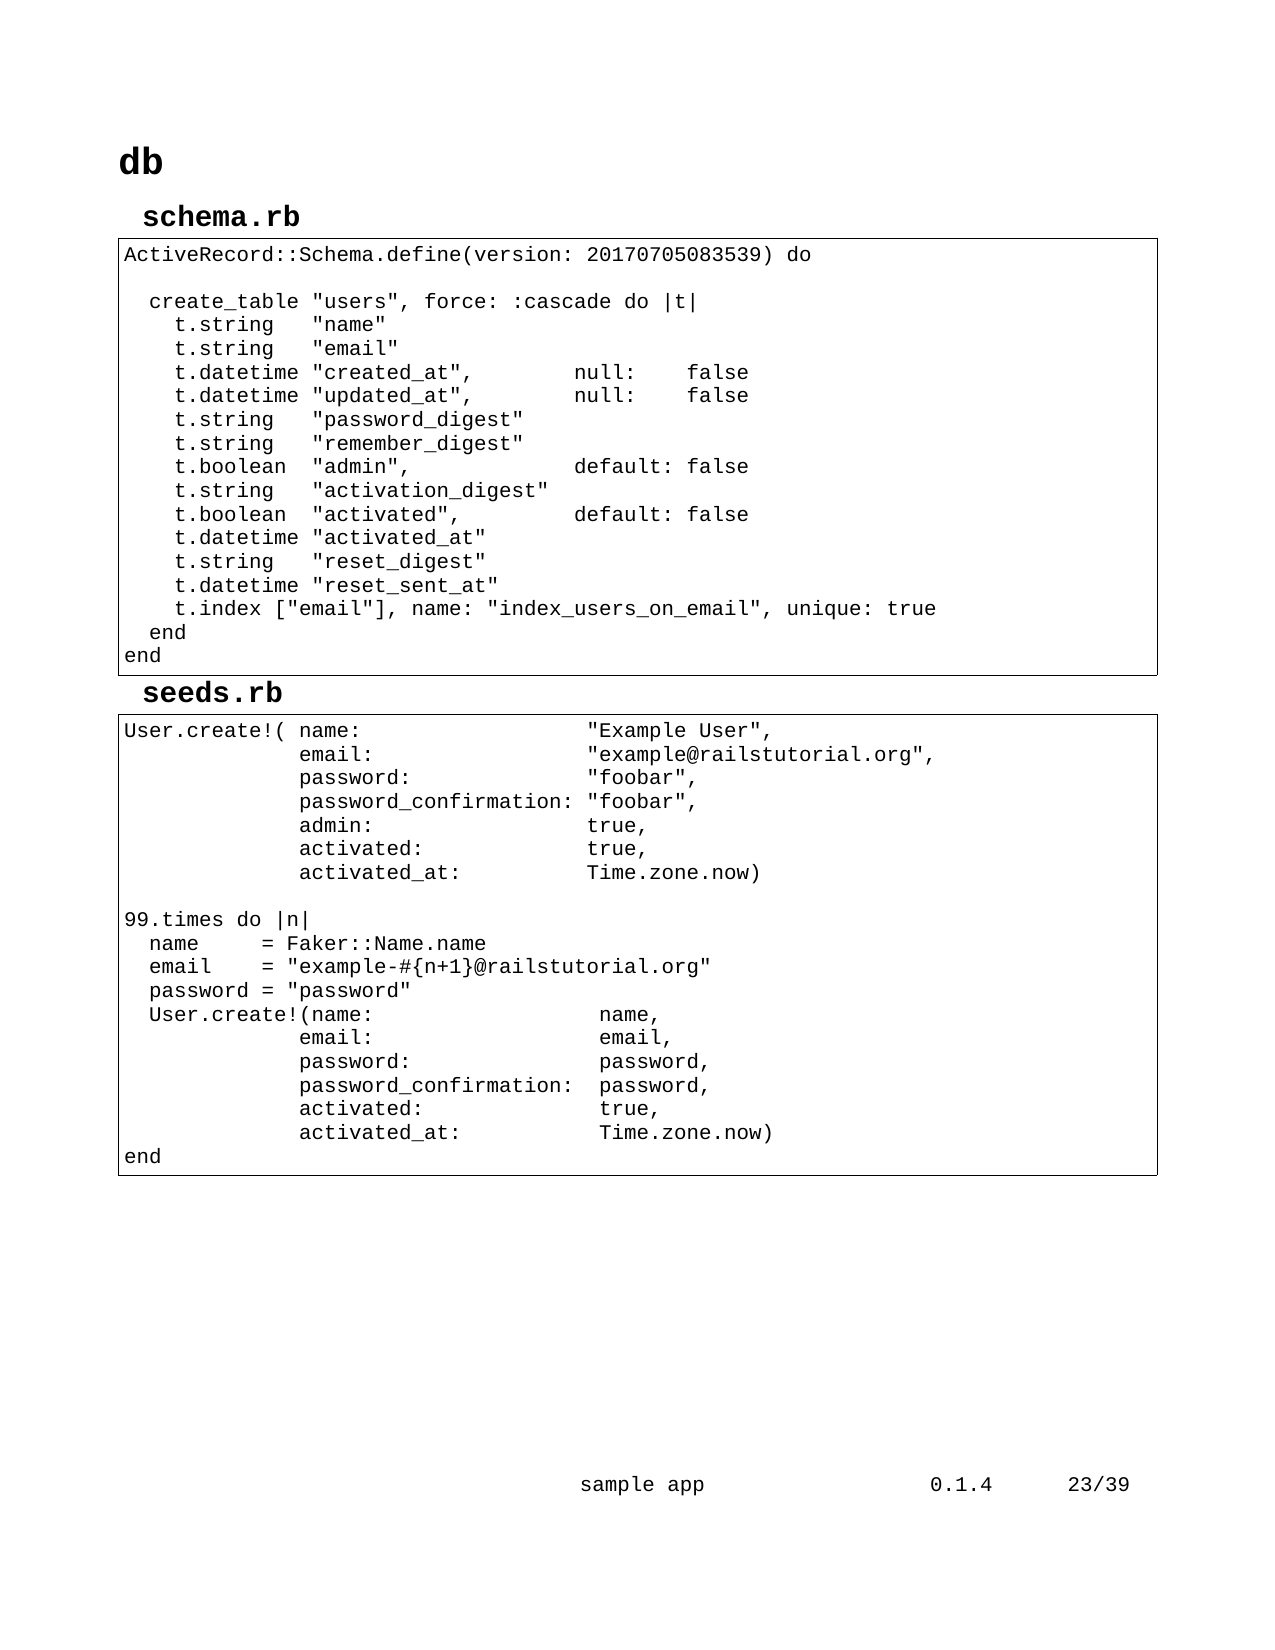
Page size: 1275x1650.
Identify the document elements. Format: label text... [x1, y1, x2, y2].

subtitle db [118, 143, 1157, 186]
table_header ActiveRecord::Schema.define(version: 20170705083539) do create_table "users", force: :cascade do |t| t.string "name" t.string "email" t.datetime "created_at", null: false t.datetime "updated_at", null: false t.string "password_digest" t.string "remember_digest" t.boolean "admin", default: false t.string "activation_digest" t.boolean "activated", default: false t.datetime "activated_at" t.string "reset_digest" t.datetime "reset_sent_at" t.index ["email"], name: "index_users_on_email", unique: true end end [119, 239, 1157, 675]
subtitle schema.rb [142, 201, 1157, 235]
subtitle seeds.rb [142, 678, 1157, 711]
table_header User.create!( name: "Example User", email: "example@railstutorial.org", password: "foobar", password_confirmation: "foobar", admin: true, activated: true, activated_at: Time.zone.now) 99.times do |n| name = Faker::Name.name email = "example-#{n+1}@railstutorial.org" password = "password" User.create!(name: name, email: email, password: password, password_confirmation: password, activated: true, activated_at: Time.zone.now) end [119, 715, 1157, 1175]
